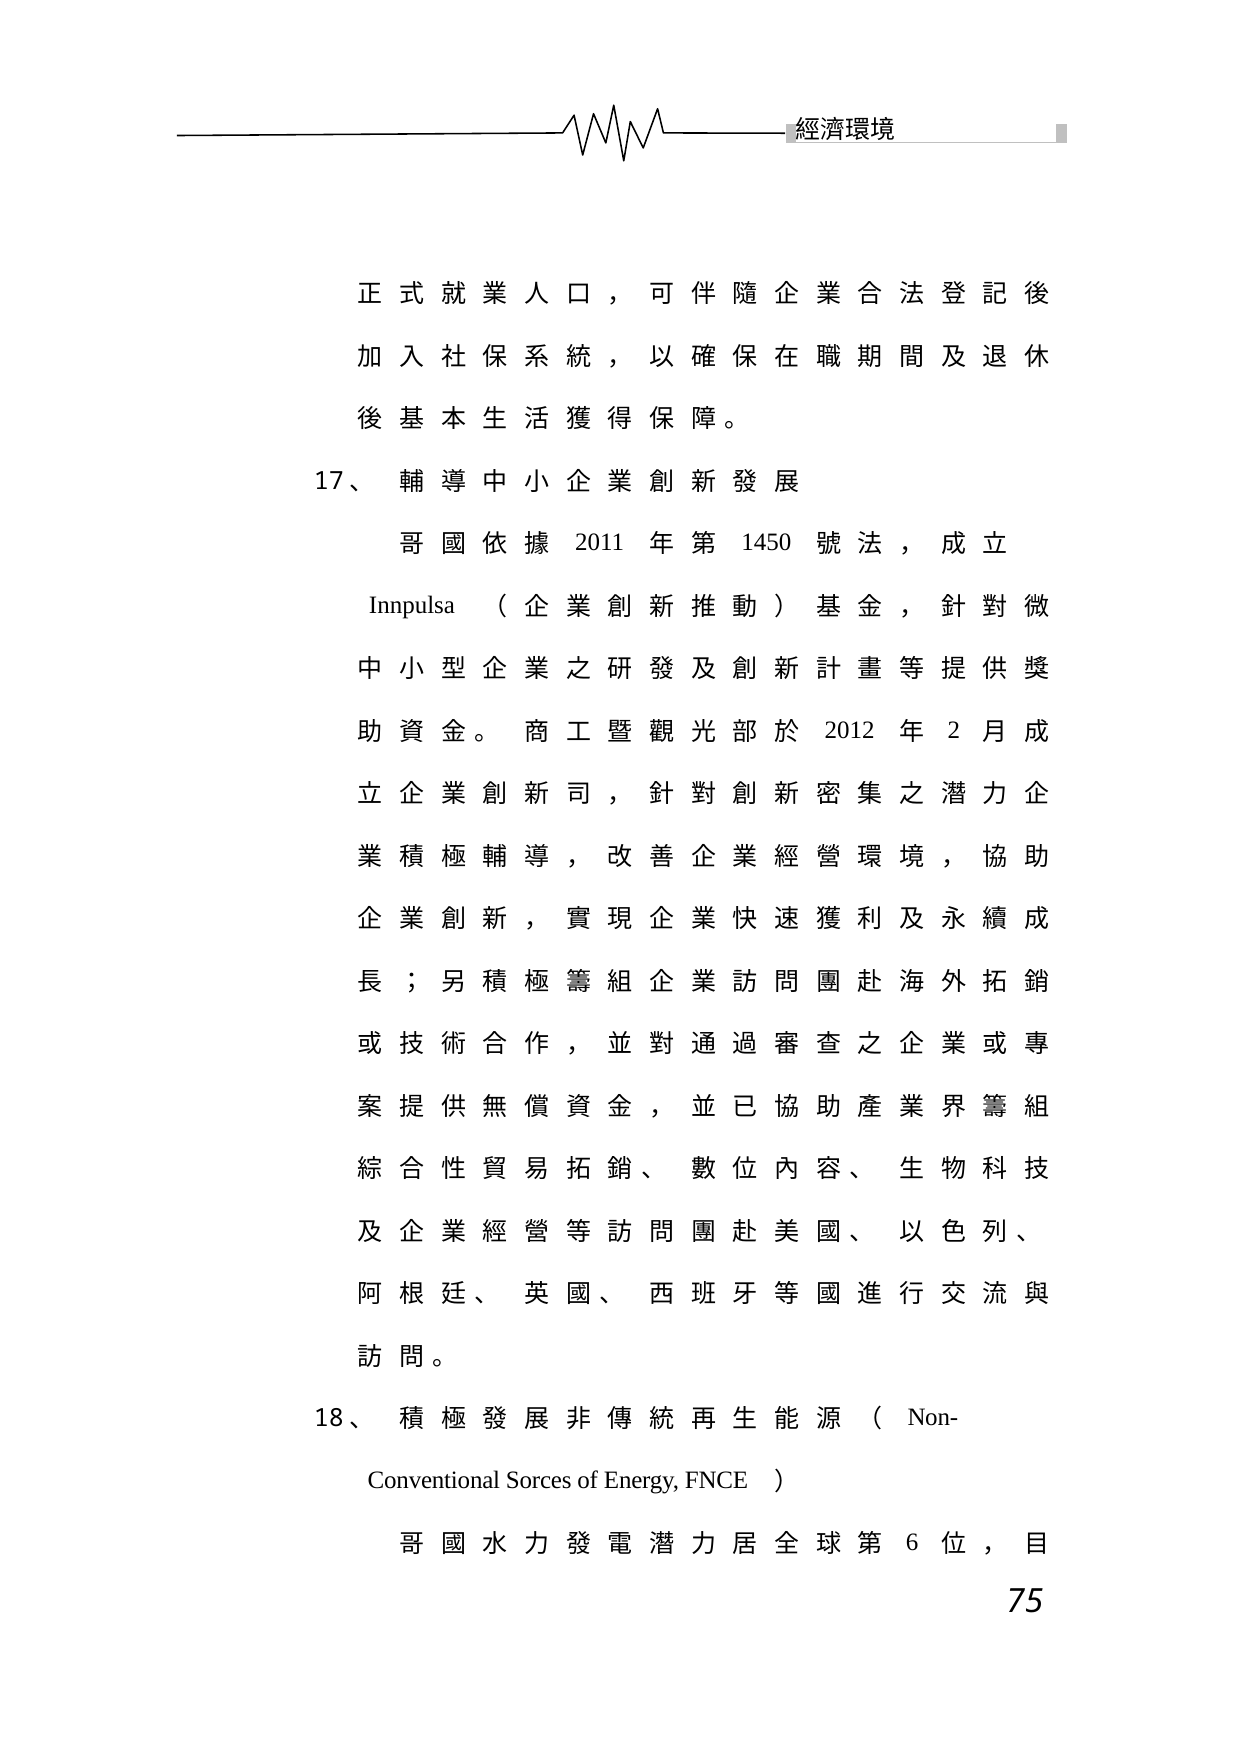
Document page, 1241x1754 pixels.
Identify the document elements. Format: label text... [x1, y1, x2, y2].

text 正式就業人口，可伴隨企業合法登記後加入社保系統，以確保在職期間及退休後基本生活獲得保障。 [330, 250, 1058, 438]
text 18、積極發展非傳統再生能源（Non-Conventional Sorces of Energy, FNCE） [281, 1375, 1058, 1500]
text 17、輔導中小企業創新發展 [281, 438, 1058, 500]
text 哥國依據2011年第1450號法，成立Innpulsa（企業創新推動）基金，針對微中小型企業之研發及創新計畫等提供獎助資金。商工暨觀光部於2012年2月成立企業創新司，針對創新密集之潛力企業積極輔導，改善企業經營環境，協助企業創新，實現企業快速獲利及永續成長；另積極籌組企業訪問團赴海外拓銷或技術合作，並對通過審查之企業或專案提供無償資金，並已協助產業界籌組綜合性貿易拓銷、數位內容、生物科技及企業經營等訪問團赴美國、以色列、阿根廷、英國、西班牙等國進行交流與訪問。 [330, 500, 1058, 1375]
text 哥國水力發電潛力居全球第6位，目 [330, 1500, 1058, 1563]
